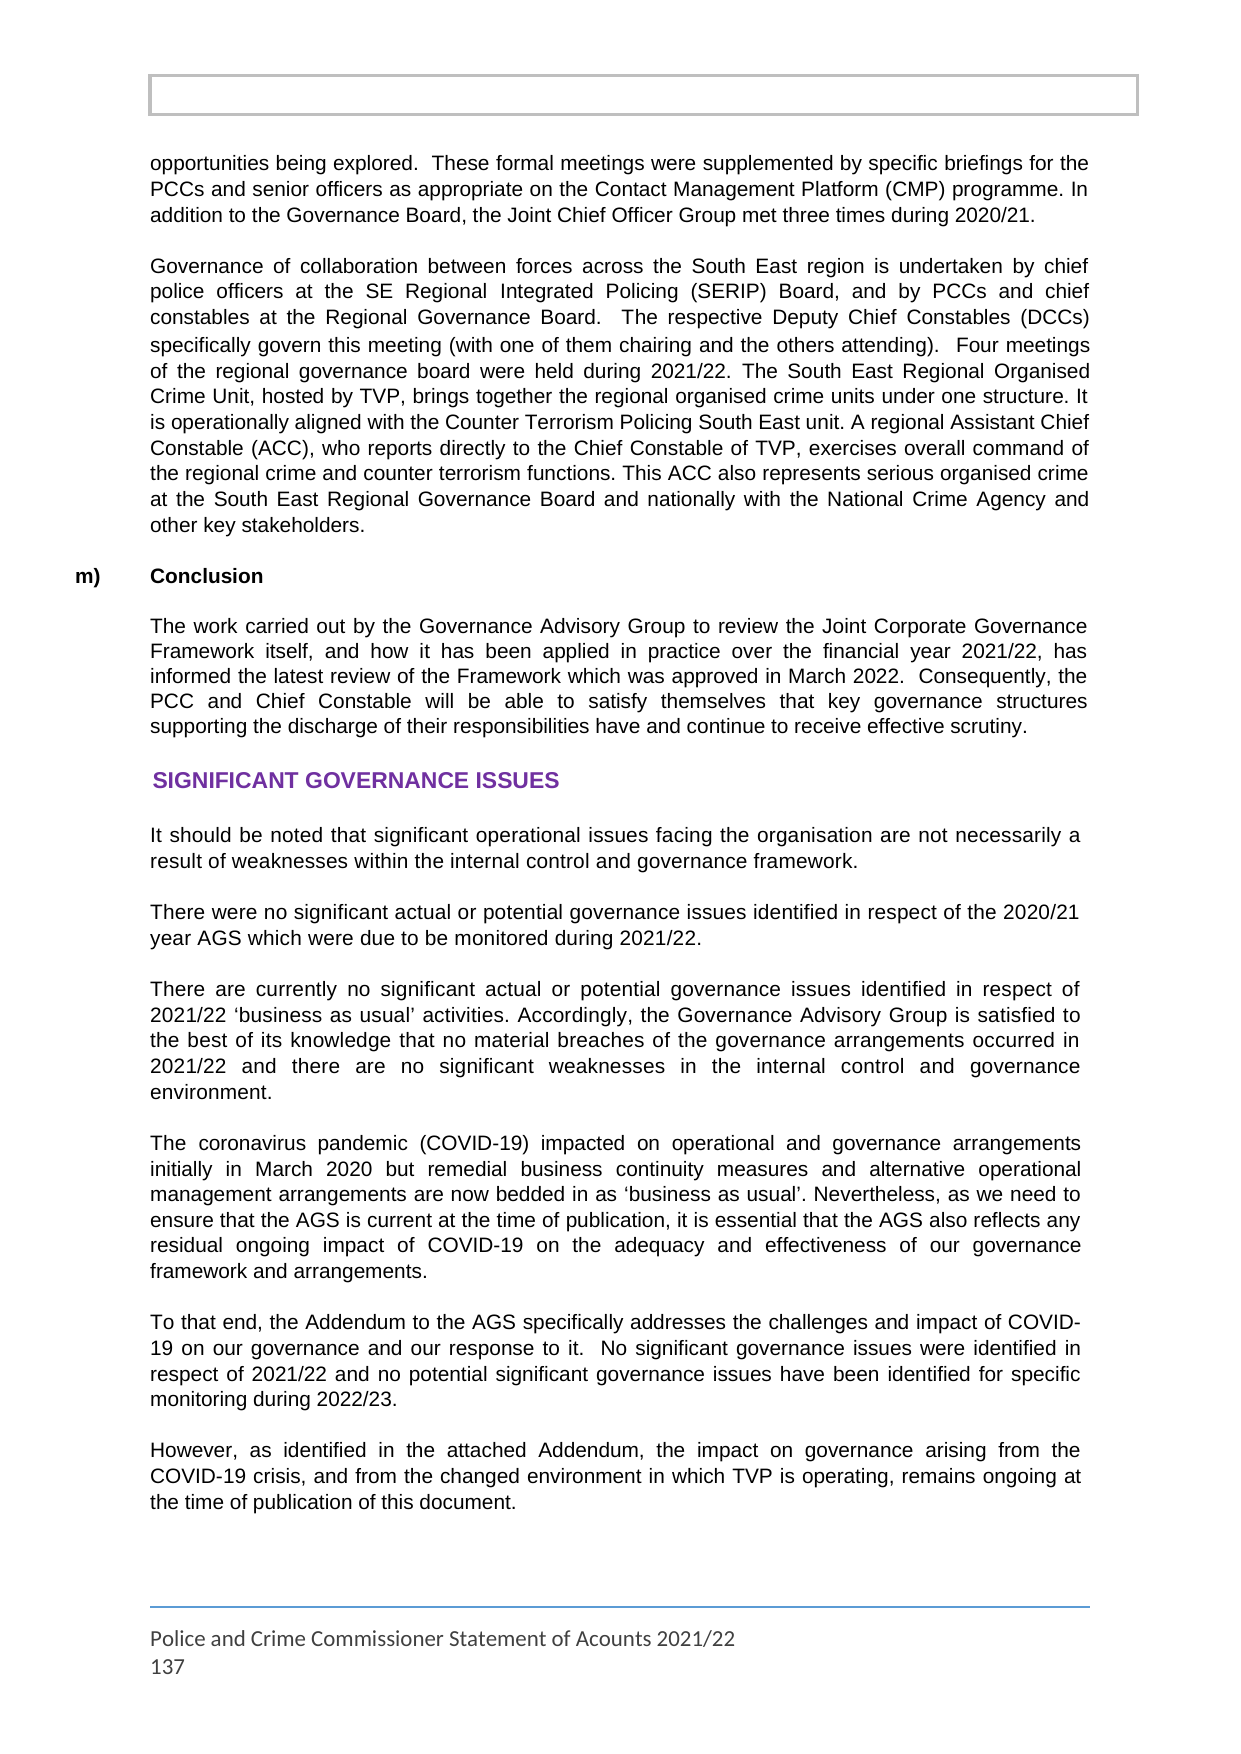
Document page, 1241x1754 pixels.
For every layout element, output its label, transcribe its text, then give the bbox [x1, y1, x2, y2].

text SIGNIFICANT GOVERNANCE ISSUES [152, 767, 1090, 793]
list Conclusion [75, 564, 1090, 588]
text Governance of collaboration between forces across the South East region is undertaken by chief police officers at the SE Regional Integrated Policing (SERIP) Board, and by PCCs and chief constables at the Regional Governance Board. The respective Deputy Chief Constables (DCCs) specifically govern this meeting (with one of them chairing and the others attending). Four meetings of the regional governance board were held during 2021/22. The South East Regional Organised Crime Unit, hosted by TVP, brings together the regional organised crime units under one structure. It is operationally aligned with the Counter Terrorism Policing South East unit. A regional Assistant Chief Constable (ACC), who reports directly to the Chief Constable of TVP, exercises overall command of the regional crime and counter terrorism functions. This ACC also represents serious organised crime at the South East Regional Governance Board and nationally with the National Crime Agency and other key stakeholders. [150, 254, 1090, 536]
text It should be noted that significant operational issues facing the organisation are not necessarily a result of weaknesses within the internal control and governance framework. [150, 823, 1082, 873]
text There are currently no significant actual or potential governance issues identified in respect of 2021/22 ‘business as usual’ activities. Accordingly, the Governance Advisory Group is satisfied to the best of its knowledge that no material breaches of the governance arrangements occurred in 2021/22 and there are no significant weaknesses in the internal control and governance environment. [150, 977, 1082, 1103]
text However, as identified in the attached Addendum, the impact on governance arising from the COVID-19 crisis, and from the changed environment in which TVP is operating, remains ongoing at the time of publication of this document. [150, 1438, 1082, 1513]
text The coronavirus pandemic (COVID-19) impacted on operational and governance arrangements initially in March 2020 but remedial business continuity measures and alternative operational management arrangements are now bedded in as ‘business as usual’. Nevertheless, as we need to ensure that the AGS is current at the time of publication, it is essential that the AGS also reflects any residual ongoing impact of COVID-19 on the adequacy and effectiveness of our governance framework and arrangements. [150, 1131, 1082, 1283]
text There were no significant actual or potential governance issues identified in respect of the 2020/21 year AGS which were due to be monitored during 2021/22. [150, 900, 1082, 950]
text The work carried out by the Governance Advisory Group to review the Joint Corporate Governance Framework itself, and how it has been applied in practice over the financial year 2021/22, has informed the latest review of the Framework which was approved in March 2022. Consequently, the PCC and Chief Constable will be able to satisfy themselves that key governance structures supporting the discharge of their responsibilities have and continue to receive effective scrutiny. [150, 613, 1089, 739]
text opportunities being explored. These formal meetings were supplemented by specific briefings for the PCCs and senior officers as appropriate on the Contact Management Platform (CMP) programme. In addition to the Governance Board, the Joint Chief Officer Group met three times during 2020/21. [150, 151, 1090, 226]
text To that end, the Addendum to the AGS specifically addresses the challenges and impact of COVID-19 on our governance and our response to it. No significant governance issues were identified in respect of 2021/22 and no potential significant governance issues have been identified for specific monitoring during 2022/23. [150, 1310, 1082, 1411]
